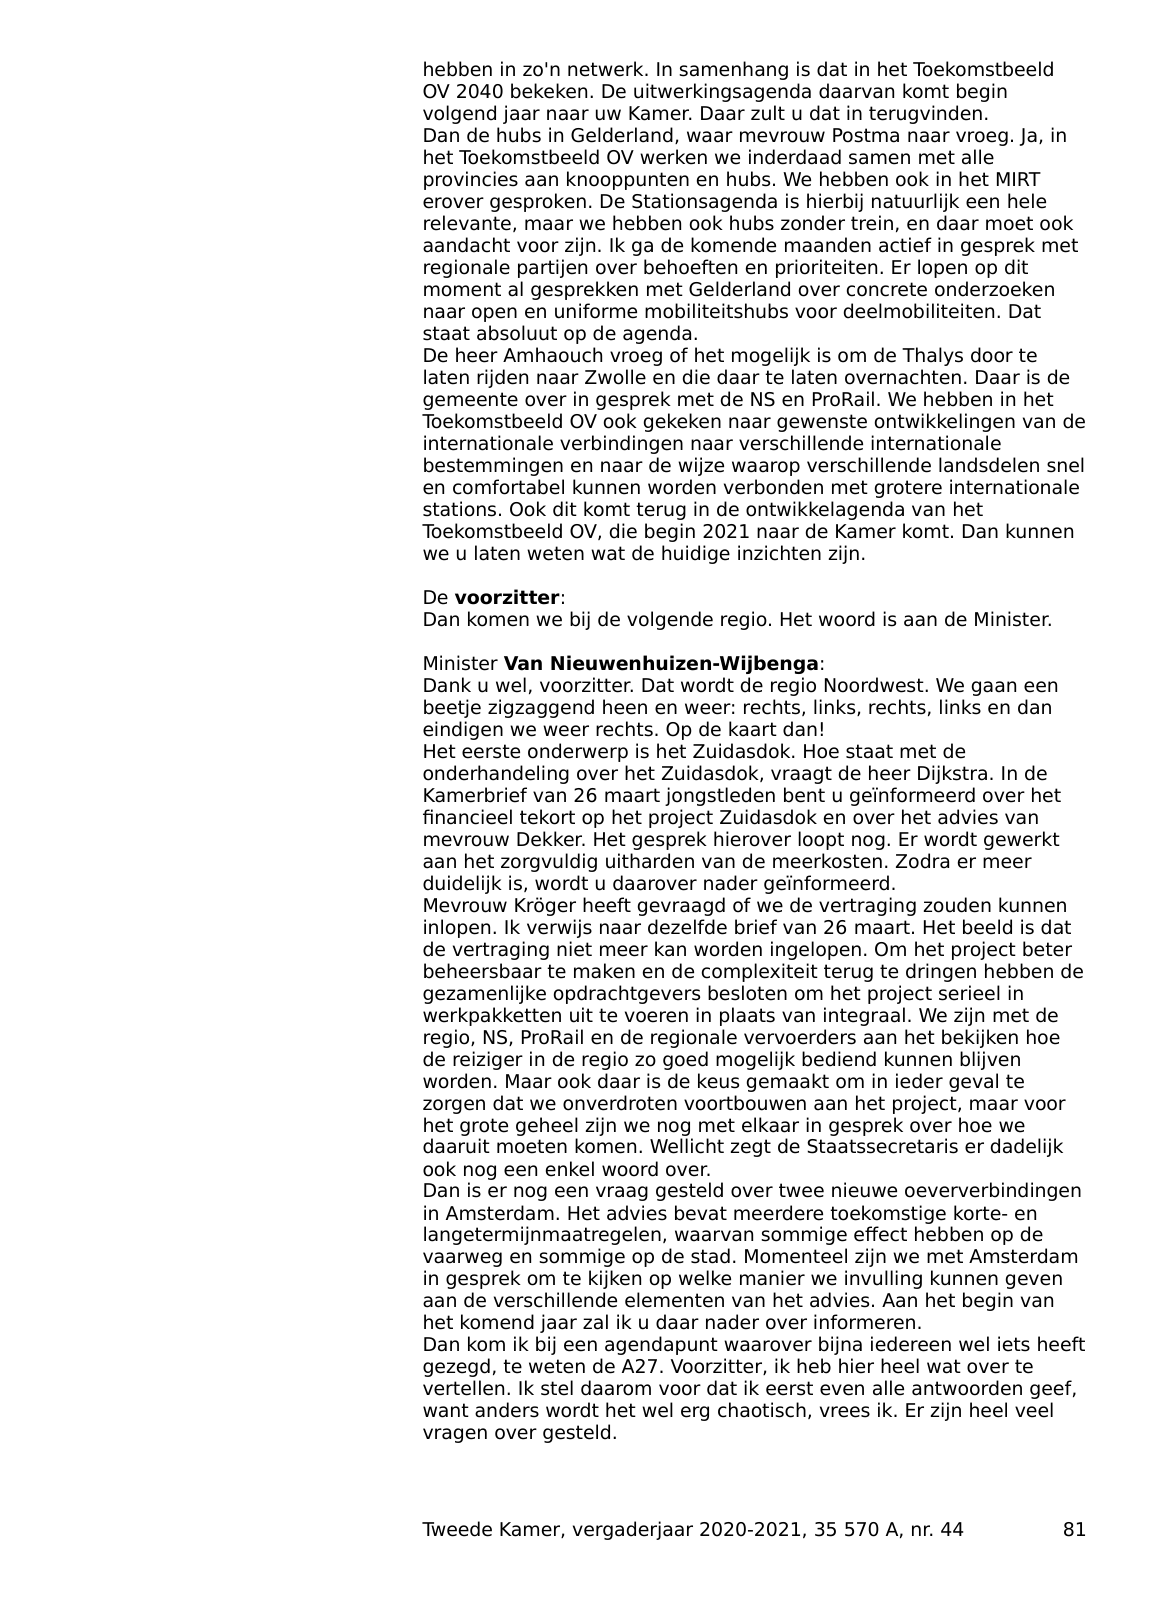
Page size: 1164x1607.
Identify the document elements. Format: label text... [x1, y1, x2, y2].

text Dank u wel, voorzitter. Dat wordt de regio Noordwest. We gaan een beetje zigzaggend heen en weer: rechts, links, rechts, links en dan eindigen we weer rechts. Op de kaart dan! [422, 675, 1087, 741]
text Het eerste onderwerp is het Zuidasdok. Hoe staat met de onderhandeling over het Zuidasdok, vraagt de heer Dijkstra. In de Kamerbrief van 26 maart jongstleden bent u geïnformeerd over het financieel tekort op het project Zuidasdok en over het advies van mevrouw Dekker. Het gesprek hierover loopt nog. Er wordt gewerkt aan het zorgvuldig uitharden van de meerkosten. Zodra er meer duidelijk is, wordt u daarover nader geïnformeerd. [422, 741, 1087, 895]
text hebben in zo'n netwerk. In samenhang is dat in het Toekomstbeeld OV 2040 bekeken. De uitwerkingsagenda daarvan komt begin volgend jaar naar uw Kamer. Daar zult u dat in terugvinden. [422, 59, 1087, 125]
text Mevrouw Kröger heeft gevraagd of we de vertraging zouden kunnen inlopen. Ik verwijs naar dezelfde brief van 26 maart. Het beeld is dat de vertraging niet meer kan worden ingelopen. Om het project beter beheersbaar te maken en de complexiteit terug te dringen hebben de gezamenlijke opdrachtgevers besloten om het project serieel in werkpakketten uit te voeren in plaats van integraal. We zijn met de regio, NS, ProRail en de regionale vervoerders aan het bekijken hoe de reiziger in de regio zo goed mogelijk bediend kunnen blijven worden. Maar ook daar is de keus gemaakt om in ieder geval te zorgen dat we onverdroten voortbouwen aan het project, maar voor het grote geheel zijn we nog met elkaar in gesprek over hoe we daaruit moeten komen. Wellicht zegt de Staatssecretaris er dadelijk ook nog een enkel woord over. [422, 895, 1087, 1180]
text Dan kom ik bij een agendapunt waarover bijna iedereen wel iets heeft gezegd, te weten de A27. Voorzitter, ik heb hier heel wat over te vertellen. Ik stel daarom voor dat ik eerst even alle antwoorden geef, want anders wordt het wel erg chaotisch, vrees ik. Er zijn heel veel vragen over gesteld. [422, 1334, 1087, 1444]
text Minister Van Nieuwenhuizen-Wijbenga: [422, 653, 1087, 675]
text De voorzitter: [422, 587, 1087, 609]
text De heer Amhaouch vroeg of het mogelijk is om de Thalys door te laten rijden naar Zwolle en die daar te laten overnachten. Daar is de gemeente over in gesprek met de NS en ProRail. We hebben in het Toekomstbeeld OV ook gekeken naar gewenste ontwikkelingen van de internationale verbindingen naar verschillende internationale bestemmingen en naar de wijze waarop verschillende landsdelen snel en comfortabel kunnen worden verbonden met grotere internationale stations. Ook dit komt terug in de ontwikkelagenda van het Toekomstbeeld OV, die begin 2021 naar de Kamer komt. Dan kunnen we u laten weten wat de huidige inzichten zijn. [422, 345, 1087, 564]
text Dan is er nog een vraag gesteld over twee nieuwe oeververbindingen in Amsterdam. Het advies bevat meerdere toekomstige korte- en langetermijnmaatregelen, waarvan sommige effect hebben op de vaarweg en sommige op de stad. Momenteel zijn we met Amsterdam in gesprek om te kijken op welke manier we invulling kunnen geven aan de verschillende elementen van het advies. Aan het begin van het komend jaar zal ik u daar nader over informeren. [422, 1180, 1087, 1334]
text Dan de hubs in Gelderland, waar mevrouw Postma naar vroeg. Ja, in het Toekomstbeeld OV werken we inderdaad samen met alle provincies aan knooppunten en hubs. We hebben ook in het MIRT erover gesproken. De Stationsagenda is hierbij natuurlijk een hele relevante, maar we hebben ook hubs zonder trein, en daar moet ook aandacht voor zijn. Ik ga de komende maanden actief in gesprek met regionale partijen over behoeften en prioriteiten. Er lopen op dit moment al gesprekken met Gelderland over concrete onderzoeken naar open en uniforme mobiliteitshubs voor deelmobiliteiten. Dat staat absoluut op de agenda. [422, 125, 1087, 345]
text Dan komen we bij de volgende regio. Het woord is aan de Minister. [422, 609, 1087, 631]
